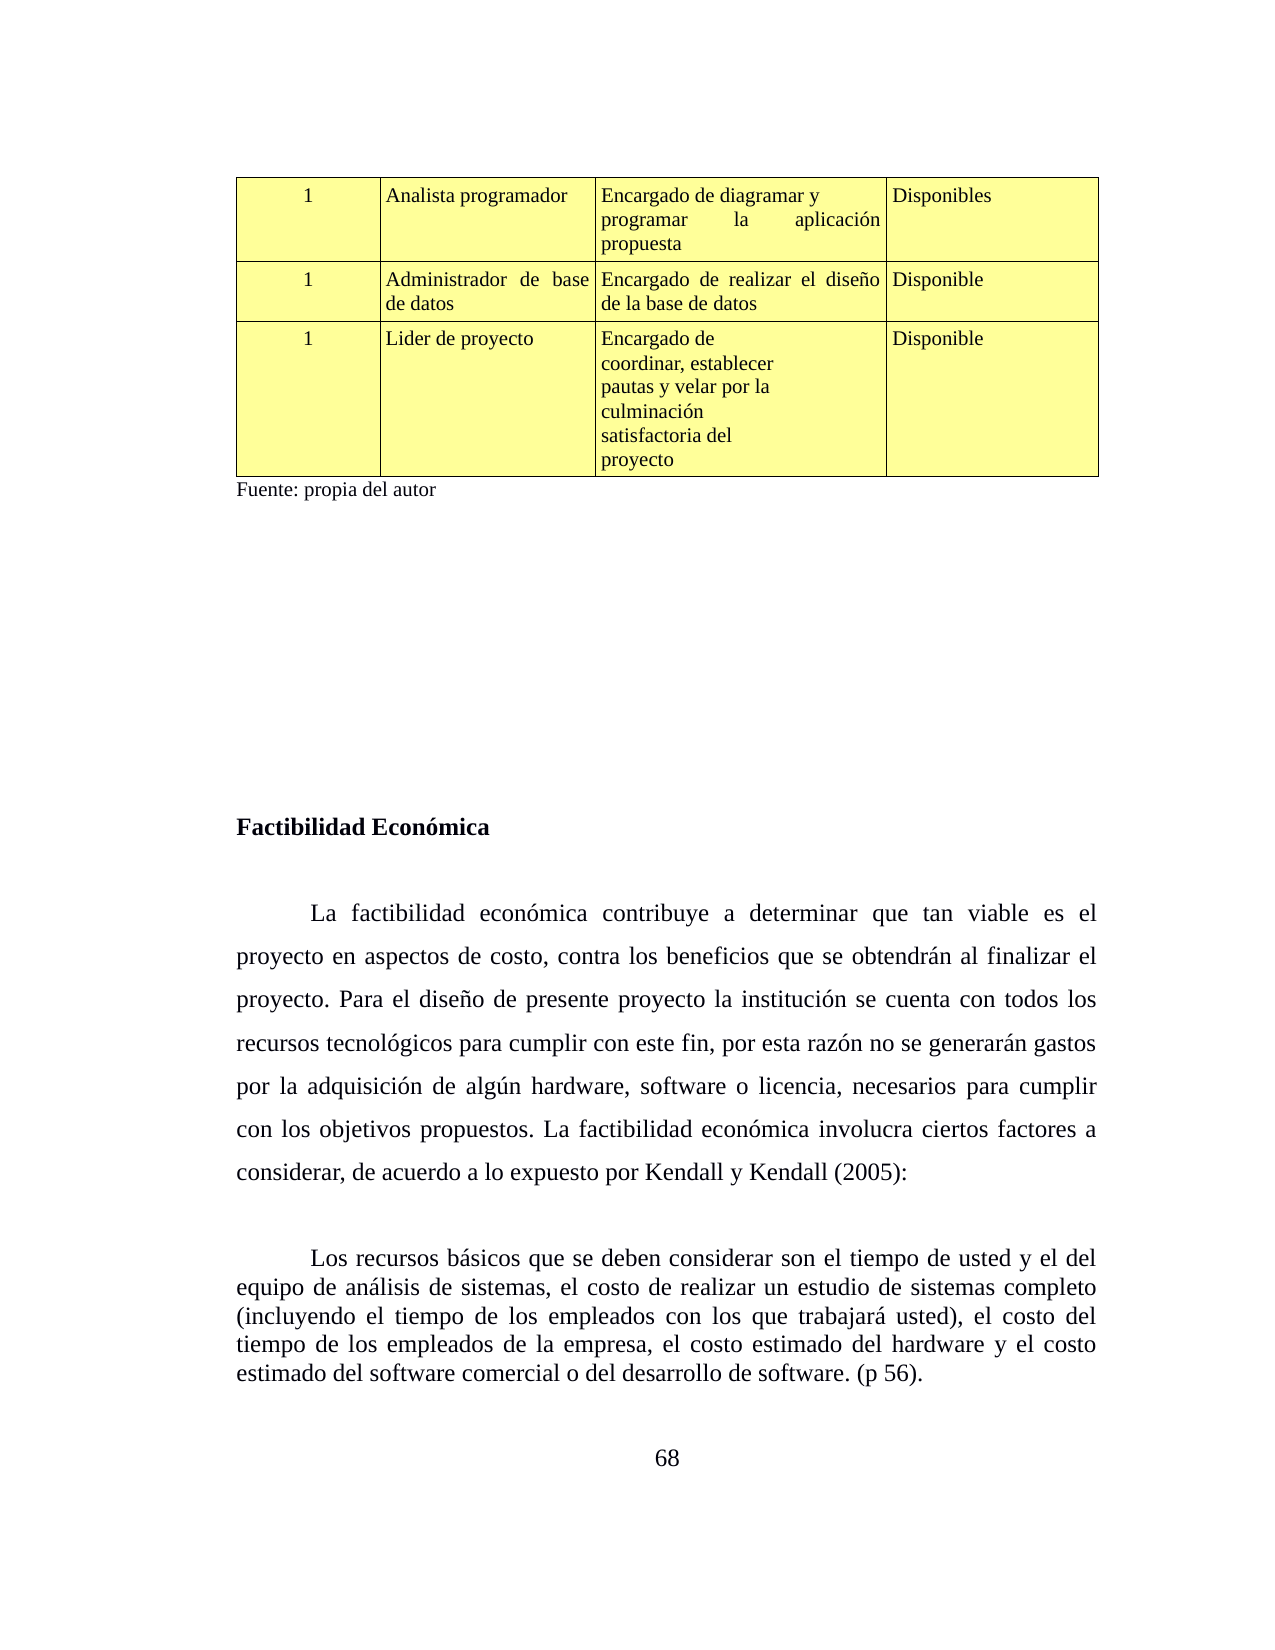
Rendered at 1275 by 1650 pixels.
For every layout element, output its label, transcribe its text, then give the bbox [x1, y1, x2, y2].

list Fuente: propia del autor [236, 477, 1098, 501]
table_cell 1 [237, 178, 380, 261]
table_cell Administrador de base de datos [381, 262, 595, 321]
table_cell Lider de proyecto [381, 322, 595, 476]
table_cell Encargado de diagramar y programar la aplicación propuesta [596, 178, 886, 261]
text Factibilidad Económica [236, 812, 1098, 841]
table_cell Disponible [887, 262, 1098, 321]
table_cell Disponibles [887, 178, 1098, 261]
table_cell 1 [237, 262, 380, 321]
table_cell Encargado de realizar el diseño de la base de datos [596, 262, 886, 321]
table_cell Disponible [887, 322, 1098, 476]
text Los recursos básicos que se deben considerar son el tiempo de usted y el del equipo de análisis de sistemas, el costo de realizar un estudio de sistemas completo (incluyendo el tiempo de los empleados con los que trabajará usted), el costo del tiempo de los empleados de la empresa, el costo estimado del hardware y el costo estimado del software comercial o del desarrollo de software. (p 56). [236, 1243, 1098, 1387]
table_cell 1 [237, 322, 380, 476]
text La factibilidad económica contribuye a determinar que tan viable es el proyecto en aspectos de costo, contra los beneficios que se obtendrán al finalizar el proyecto. Para el diseño de presente proyecto la institución se cuenta con todos los recursos tecnológicos para cumplir con este fin, por esta razón no se generarán gastos por la adquisición de algún hardware, software o licencia, necesarios para cumplir con los objetivos propuestos. La factibilidad económica involucra ciertos factores a considerar, de acuerdo a lo expuesto por Kendall y Kendall (2005): [236, 898, 1098, 1186]
table_cell Analista programador [381, 178, 595, 261]
table_cell Encargado de coordinar, establecer pautas y velar por la culminación satisfactoria del proyecto [596, 322, 886, 476]
